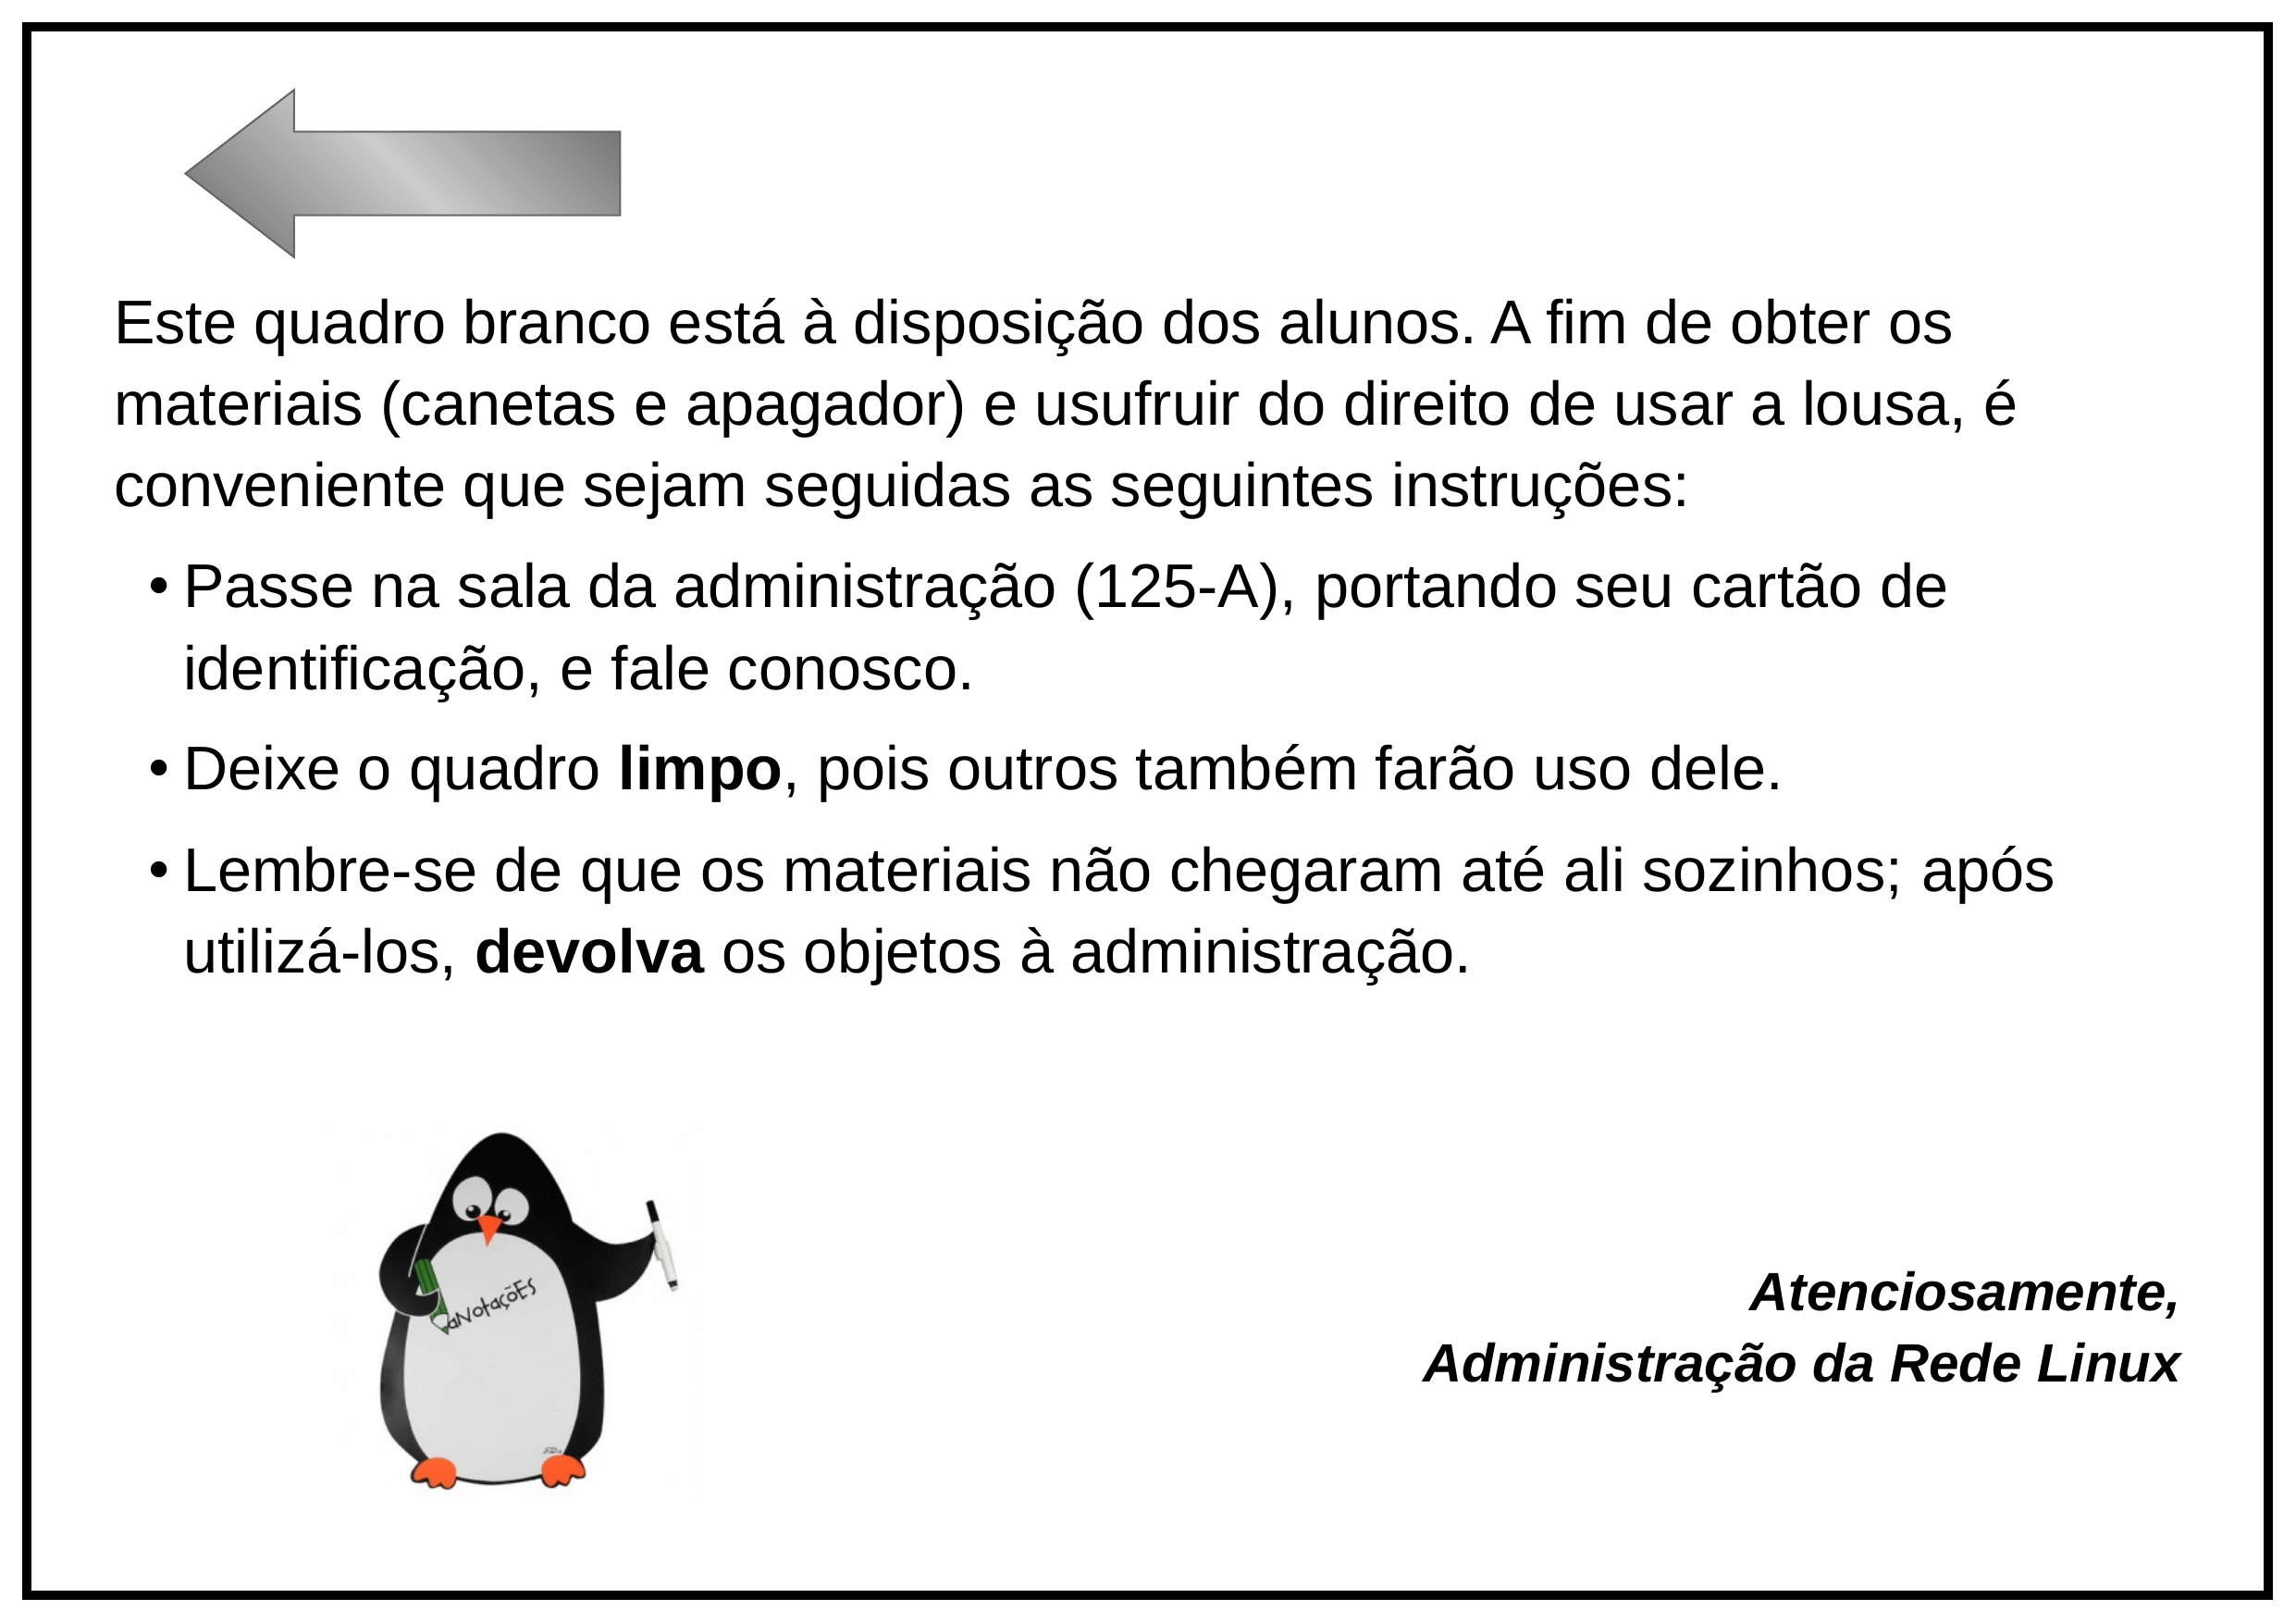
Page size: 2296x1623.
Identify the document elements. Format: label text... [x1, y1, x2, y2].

list Deixe o quadro limpo, pois outros também farão uso dele. [148, 732, 2181, 803]
list Passe na sala da administração (125-A), portando seu cartão de identificação, e fale conosco. [148, 550, 2181, 702]
text Administração da Rede Linux [114, 1332, 2181, 1394]
picture [326, 1394, 720, 1504]
list Lembre-se de que os materiais não chegaram até ali sozinhos; após utilizá-los, devolva os objetos à administração. [148, 834, 2181, 986]
text Este quadro branco está à disposição dos alunos. A fim de obter os materiais (canetas e apagador) e usufruir do direito de usar a lousa, é conveniente que sejam seguidas as seguintes instruções: [114, 204, 2181, 520]
picture [326, 1322, 720, 1332]
picture [326, 1116, 720, 1260]
text Atenciosamente, [114, 1260, 2181, 1322]
